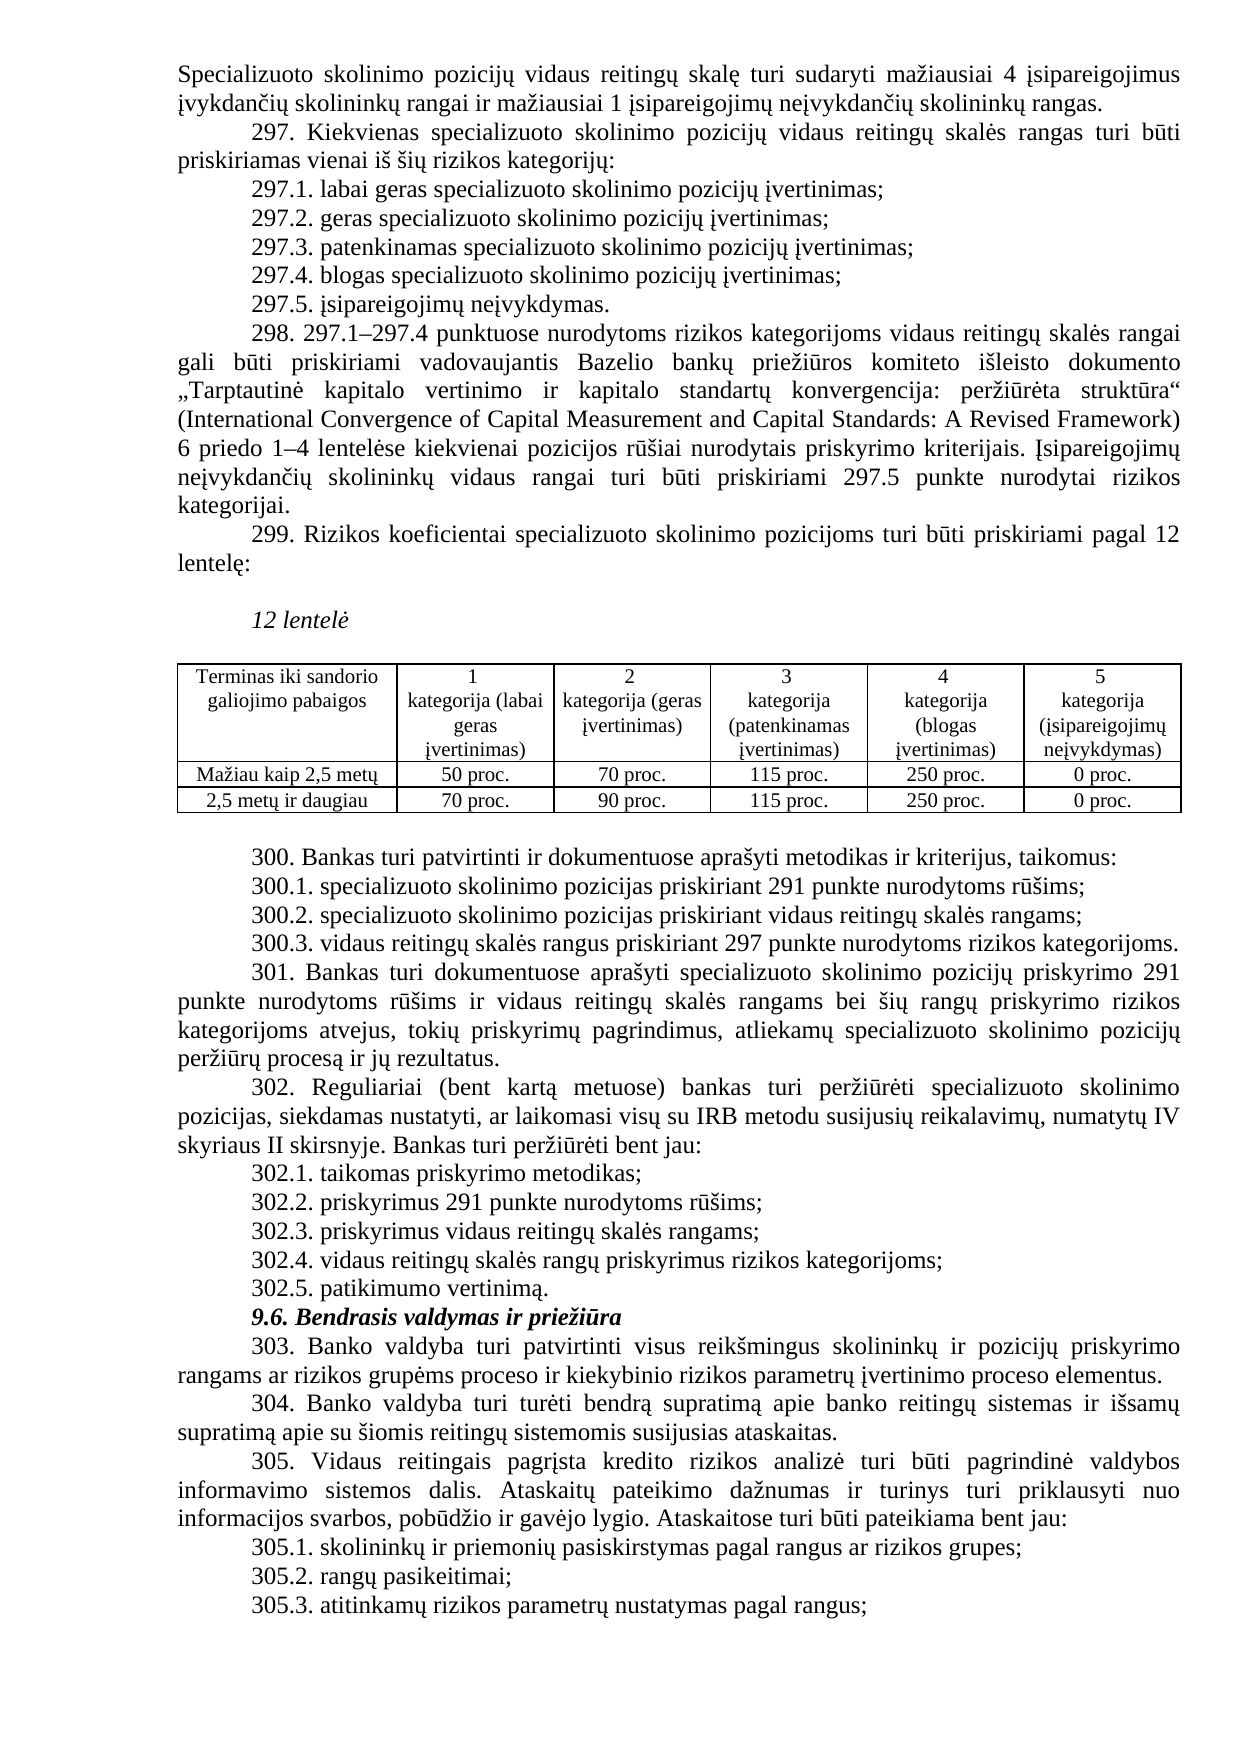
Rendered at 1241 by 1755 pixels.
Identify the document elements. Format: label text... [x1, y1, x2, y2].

text 305.3. atitinkamų rizikos parametrų nustatymas pagal rangus; [177, 1590, 1181, 1618]
text 305.2. rangų pasikeitimai; [177, 1561, 1181, 1590]
text 297. Kiekvienas specializuoto skolinimo pozicijų vidaus reitingų skalės rangas turi būti priskiriamas vienai iš šių rizikos kategorijų: [177, 117, 1181, 174]
text 302.5. patikimumo vertinimą. [177, 1273, 1181, 1302]
text Specializuoto skolinimo pozicijų vidaus reitingų skalę turi sudaryti mažiausiai 4 įsipareigojimus įvykdančių skolininkų rangai ir mažiausiai 1 įsipareigojimų neįvykdančių skolininkų rangas. [177, 59, 1181, 117]
text 302.2. priskyrimus 291 punkte nurodytoms rūšims; [177, 1187, 1181, 1216]
text 305.1. skolininkų ir priemonių pasiskirstymas pagal rangus ar rizikos grupes; [177, 1532, 1181, 1561]
text 305. Vidaus reitingais pagrįsta kredito rizikos analizė turi būti pagrindinė valdybos informavimo sistemos dalis. Ataskaitų pateikimo dažnumas ir turinys turi priklausyti nuo informacijos svarbos, pobūdžio ir gavėjo lygio. Ataskaitose turi būti pateikiama bent jau: [177, 1446, 1181, 1532]
text 12 lentelė [177, 605, 1181, 634]
text 300.1. specializuoto skolinimo pozicijas priskiriant 291 punkte nurodytoms rūšims; [177, 871, 1181, 900]
text 302. Reguliariai (bent kartą metuose) bankas turi peržiūrėti specializuoto skolinimo pozicijas, siekdamas nustatyti, ar laikomasi visų su IRB metodu susijusių reikalavimų, numatytų IV skyriaus II skirsnyje. Bankas turi peržiūrėti bent jau: [177, 1072, 1181, 1158]
text 302.4. vidaus reitingų skalės rangų priskyrimus rizikos kategorijoms; [177, 1245, 1181, 1273]
text 300.3. vidaus reitingų skalės rangus priskiriant 297 punkte nurodytoms rizikos kategorijoms. [177, 928, 1181, 957]
text 297.2. geras specializuoto skolinimo pozicijų įvertinimas; [177, 203, 1181, 232]
text 302.1. taikomas priskyrimo metodikas; [177, 1158, 1181, 1187]
text 299. Rizikos koeficientai specializuoto skolinimo pozicijoms turi būti priskiriami pagal 12 lentelę: [177, 519, 1181, 577]
text 297.5. įsipareigojimų neįvykdymas. [177, 289, 1181, 318]
text 300. Bankas turi patvirtinti ir dokumentuose aprašyti metodikas ir kriterijus, taikomus: [177, 842, 1181, 871]
text 297.1. labai geras specializuoto skolinimo pozicijų įvertinimas; [177, 174, 1181, 203]
text 303. Banko valdyba turi patvirtinti visus reikšmingus skolininkų ir pozicijų priskyrimo rangams ar rizikos grupėms proceso ir kiekybinio rizikos parametrų įvertinimo proceso elementus. [177, 1331, 1181, 1388]
text 298. 297.1–297.4 punktuose nurodytoms rizikos kategorijoms vidaus reitingų skalės rangai gali būti priskiriami vadovaujantis Bazelio bankų priežiūros komiteto išleisto dokumento „Tarptautinė kapitalo vertinimo ir kapitalo standartų konvergencija: peržiūrėta struktūra“ (International Convergence of Capital Measurement and Capital Standards: A Revised Framework) 6 priedo 1–4 lentelėse kiekvienai pozicijos rūšiai nurodytais priskyrimo kriterijais. Įsipareigojimų neįvykdančių skolininkų vidaus rangai turi būti priskiriami 297.5 punkte nurodytai rizikos kategorijai. [177, 318, 1181, 519]
text 297.3. patenkinamas specializuoto skolinimo pozicijų įvertinimas; [177, 232, 1181, 260]
text 304. Banko valdyba turi turėti bendrą supratimą apie banko reitingų sistemas ir išsamų supratimą apie su šiomis reitingų sistemomis susijusias ataskaitas. [177, 1388, 1181, 1446]
text 301. Bankas turi dokumentuose aprašyti specializuoto skolinimo pozicijų priskyrimo 291 punkte nurodytoms rūšims ir vidaus reitingų skalės rangams bei šių rangų priskyrimo rizikos kategorijoms atvejus, tokių priskyrimų pagrindimus, atliekamų specializuoto skolinimo pozicijų peržiūrų procesą ir jų rezultatus. [177, 957, 1181, 1072]
text 302.3. priskyrimus vidaus reitingų skalės rangams; [177, 1216, 1181, 1245]
table_header 2 kategorija (geras įvertinimas) [555, 665, 710, 761]
text 297.4. blogas specializuoto skolinimo pozicijų įvertinimas; [177, 260, 1181, 289]
text 9.6. Bendrasis valdymas ir priežiūra [177, 1302, 1181, 1331]
text 300.2. specializuoto skolinimo pozicijas priskiriant vidaus reitingų skalės rangams; [177, 900, 1181, 928]
table_header Terminas iki sandorio galiojimo pabaigos [178, 665, 396, 761]
